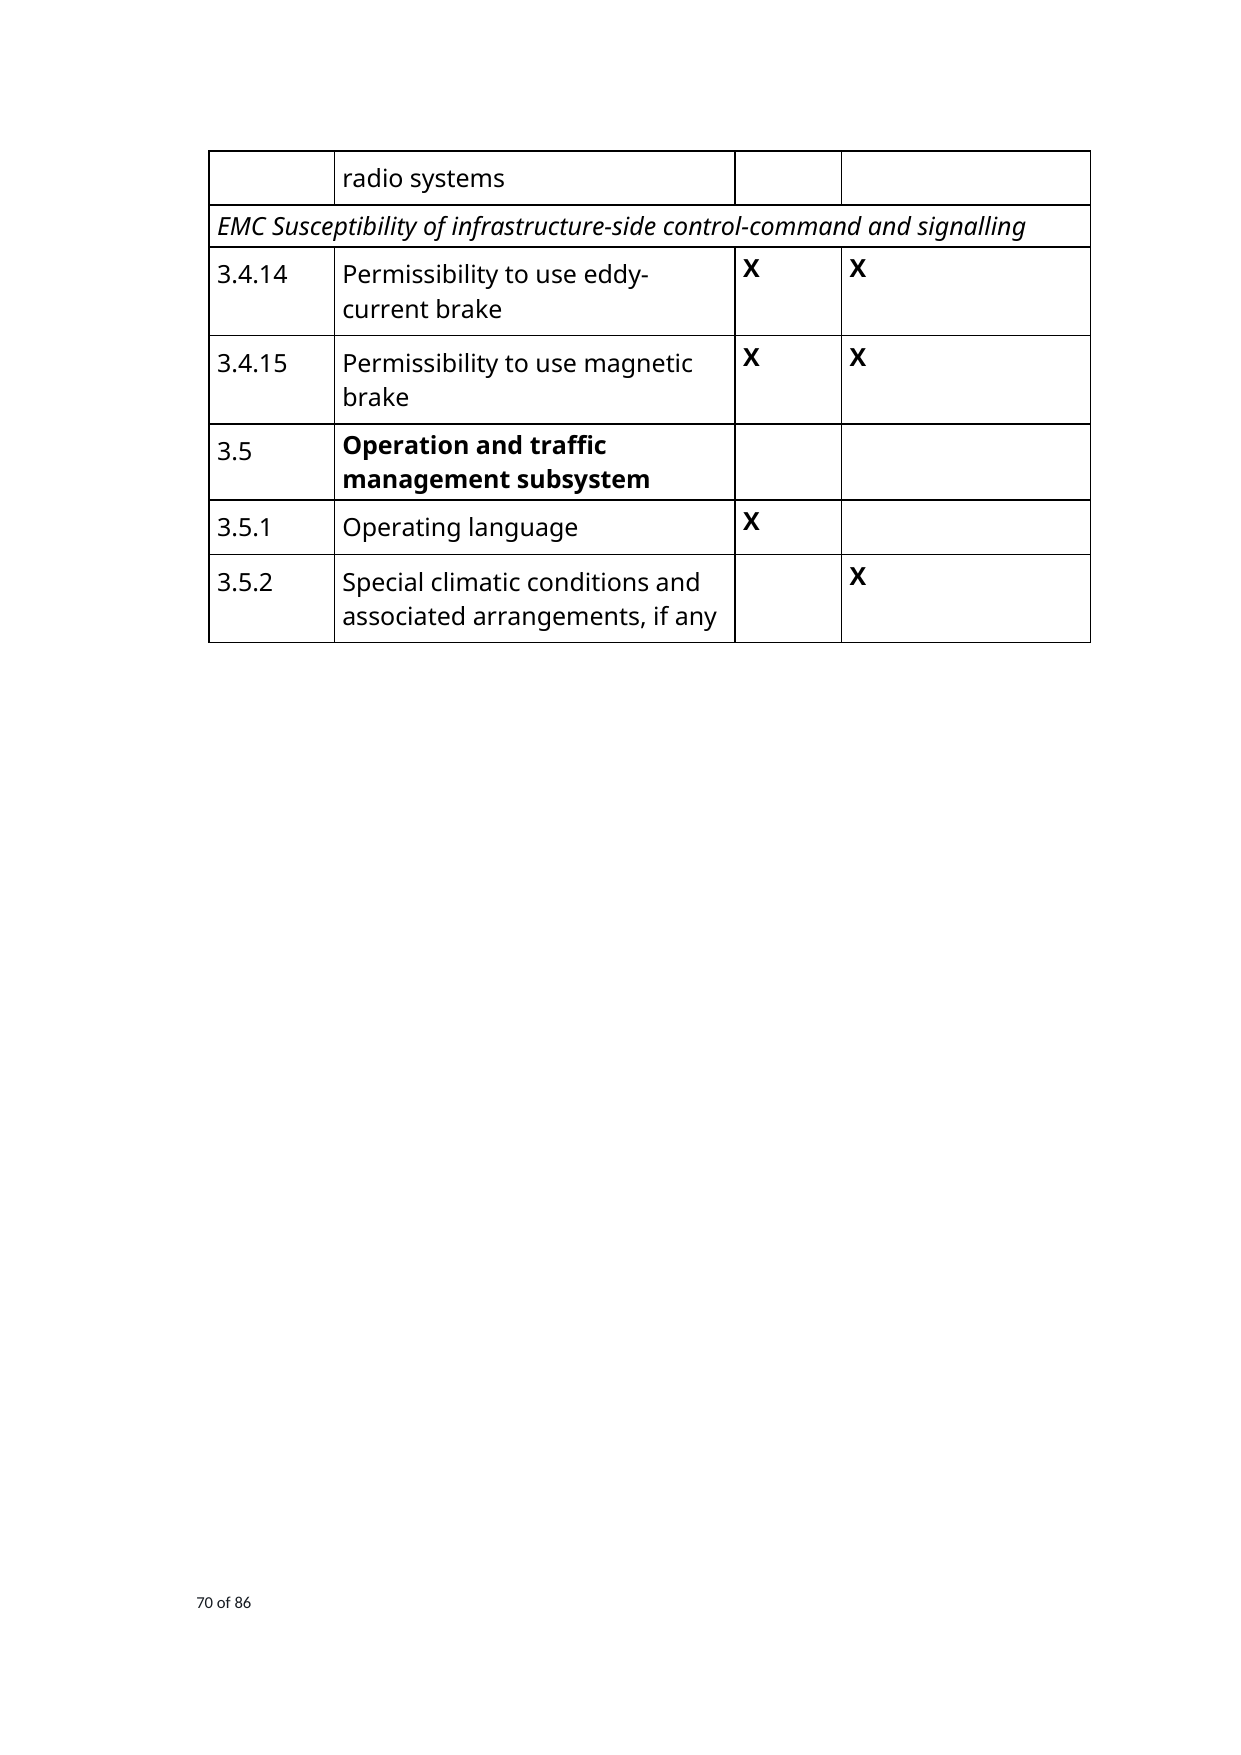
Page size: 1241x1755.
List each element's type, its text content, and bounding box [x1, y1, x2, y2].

table_cell [736, 425, 841, 499]
table_cell X [842, 248, 1090, 335]
table_cell radio systems [335, 152, 734, 204]
table_cell Permissibility to use magnetic brake [335, 336, 734, 423]
table_cell [842, 425, 1090, 499]
table_cell [210, 152, 334, 204]
table_cell 3.4.14 [210, 248, 334, 335]
table_cell 3.5 [210, 425, 334, 499]
table_cell EMC Susceptibility of infrastructure-side control-command and signalling [210, 206, 1090, 246]
table_cell X [736, 336, 841, 423]
table_cell [842, 152, 1090, 204]
table_cell X [842, 555, 1090, 642]
table_cell X [842, 336, 1090, 423]
table_cell Operation and traffic management subsystem [335, 425, 734, 499]
table_cell [736, 152, 841, 204]
table_cell 3.4.15 [210, 336, 334, 423]
table_cell 3.5.2 [210, 555, 334, 642]
table_cell Special climatic conditions and associated arrangements, if any [335, 555, 734, 642]
table_cell Operating language [335, 501, 734, 553]
table_cell 3.5.1 [210, 501, 334, 553]
table_cell X [736, 501, 841, 553]
table_cell [736, 555, 841, 642]
table_cell [842, 501, 1090, 553]
table_cell Permissibility to use eddy-current brake [335, 248, 734, 335]
table_cell X [736, 248, 841, 335]
